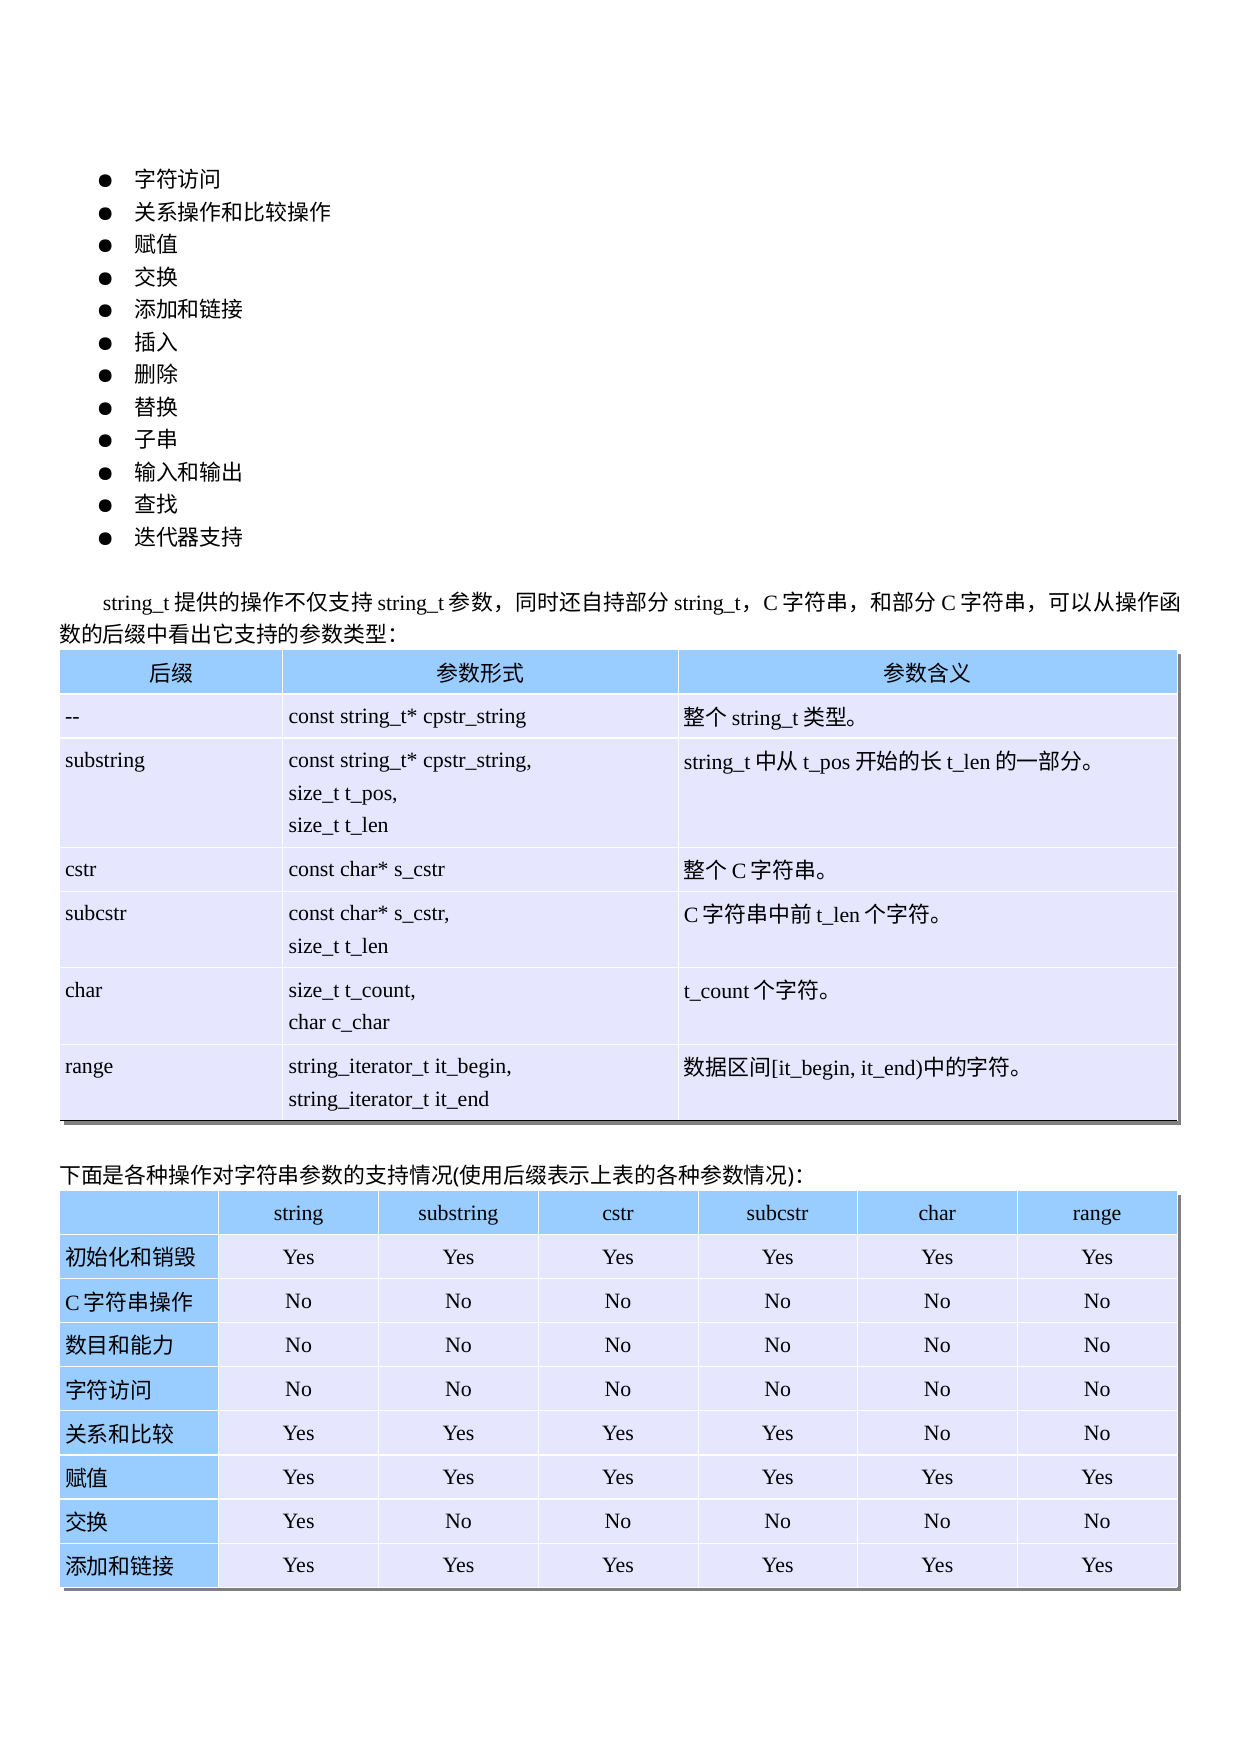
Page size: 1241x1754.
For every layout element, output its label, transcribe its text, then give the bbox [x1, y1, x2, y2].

list 替换 [96, 389, 1181, 422]
table_cell Yes [858, 1235, 1017, 1278]
table_cell No [219, 1323, 378, 1366]
table_cell No [219, 1279, 378, 1322]
table_cell No [699, 1367, 857, 1410]
table_header substring [379, 1191, 538, 1234]
table_header cstr [539, 1191, 698, 1234]
table_cell No [699, 1500, 857, 1543]
table_cell char [60, 968, 282, 1044]
list 查找 [96, 487, 1181, 519]
table_cell Yes [379, 1411, 538, 1454]
table_cell No [1018, 1323, 1177, 1366]
table_cell const string_t* cpstr_string [283, 695, 678, 737]
table_cell 数目和能力 [60, 1323, 218, 1366]
table_cell No [379, 1323, 538, 1366]
list 插入 [96, 324, 1181, 357]
list 输入和输出 [96, 454, 1181, 487]
table_cell No [539, 1279, 698, 1322]
table_cell Yes [539, 1235, 698, 1278]
table_header range [1018, 1191, 1177, 1234]
table_cell No [1018, 1279, 1177, 1322]
table_cell No [539, 1323, 698, 1366]
table_cell Yes [1018, 1544, 1177, 1587]
table_cell 添加和链接 [60, 1544, 218, 1587]
table_cell 初始化和销毁 [60, 1235, 218, 1278]
table_cell const char* s_cstr [283, 848, 678, 891]
table_cell Yes [219, 1235, 378, 1278]
list 删除 [96, 357, 1181, 389]
table_cell range [60, 1045, 282, 1120]
table_cell Yes [539, 1411, 698, 1454]
table_cell -- [60, 695, 282, 737]
table_cell 数据区间[it_begin, it_end)中的字符。 [679, 1045, 1177, 1120]
table_cell 交换 [60, 1500, 218, 1543]
table_cell No [858, 1279, 1017, 1322]
table_cell No [539, 1500, 698, 1543]
table_cell Yes [539, 1544, 698, 1587]
list 关系操作和比较操作 [96, 194, 1181, 227]
list 字符访问 [96, 162, 1181, 194]
list 子串 [96, 422, 1181, 454]
table_cell No [1018, 1367, 1177, 1410]
list 迭代器支持 [96, 519, 1181, 552]
table_cell Yes [858, 1456, 1017, 1498]
table_cell No [1018, 1500, 1177, 1543]
list 赋值 [96, 227, 1181, 259]
table_cell No [858, 1411, 1017, 1454]
table_cell string_t中从t_pos开始的长t_len的一部分。 [679, 739, 1177, 847]
table_cell Yes [539, 1456, 698, 1498]
table_cell cstr [60, 848, 282, 891]
table_cell const char* s_cstr, size_t t_len [283, 892, 678, 967]
table_cell No [379, 1279, 538, 1322]
table_cell No [858, 1323, 1017, 1366]
table_header 后缀 [60, 650, 282, 693]
table_cell No [219, 1367, 378, 1410]
table_cell Yes [219, 1411, 378, 1454]
table_cell size_t t_count, char c_char [283, 968, 678, 1044]
table_cell Yes [379, 1456, 538, 1498]
text string_t提供的操作不仅支持string_t参数，同时还自持部分string_t，C字符串，和部分C字符串，可以从操作函数的后缀中看出它支持的参数类型： [59, 584, 1181, 649]
table_cell 整个string_t类型。 [679, 695, 1177, 737]
table_cell Yes [219, 1544, 378, 1587]
table_cell Yes [858, 1544, 1017, 1587]
table_cell Yes [219, 1456, 378, 1498]
table_cell subcstr [60, 892, 282, 967]
table_cell No [699, 1279, 857, 1322]
table_cell Yes [219, 1500, 378, 1543]
list 交换 [96, 259, 1181, 292]
table_cell const string_t* cpstr_string, size_t t_pos, size_t t_len [283, 739, 678, 847]
table_cell No [1018, 1411, 1177, 1454]
text 下面是各种操作对字符串参数的支持情况(使用后缀表示上表的各种参数情况)： [59, 1158, 1181, 1190]
table_cell No [379, 1500, 538, 1543]
table_cell Yes [699, 1456, 857, 1498]
table_cell Yes [379, 1544, 538, 1587]
table_cell No [699, 1323, 857, 1366]
table_cell 关系和比较 [60, 1411, 218, 1454]
table_cell C字符串中前t_len个字符。 [679, 892, 1177, 967]
table_cell Yes [1018, 1235, 1177, 1278]
table_cell t_count个字符。 [679, 968, 1177, 1044]
table_cell No [858, 1500, 1017, 1543]
table_cell No [858, 1367, 1017, 1410]
table_cell 字符访问 [60, 1367, 218, 1410]
table_cell Yes [379, 1235, 538, 1278]
table_cell substring [60, 739, 282, 847]
table_header 参数含义 [679, 650, 1177, 693]
table_cell string_iterator_t it_begin, string_iterator_t it_end [283, 1045, 678, 1120]
table_cell Yes [699, 1235, 857, 1278]
table_header 参数形式 [283, 650, 678, 693]
table_cell C字符串操作 [60, 1279, 218, 1322]
table_cell Yes [1018, 1456, 1177, 1498]
table_header [60, 1191, 218, 1234]
table_cell No [539, 1367, 698, 1410]
table_cell No [379, 1367, 538, 1410]
list 添加和链接 [96, 292, 1181, 324]
table_header char [858, 1191, 1017, 1234]
table_cell Yes [699, 1411, 857, 1454]
table_cell 整个C字符串。 [679, 848, 1177, 891]
table_header string [219, 1191, 378, 1234]
table_cell Yes [699, 1544, 857, 1587]
table_header subcstr [699, 1191, 857, 1234]
table_cell 赋值 [60, 1456, 218, 1498]
